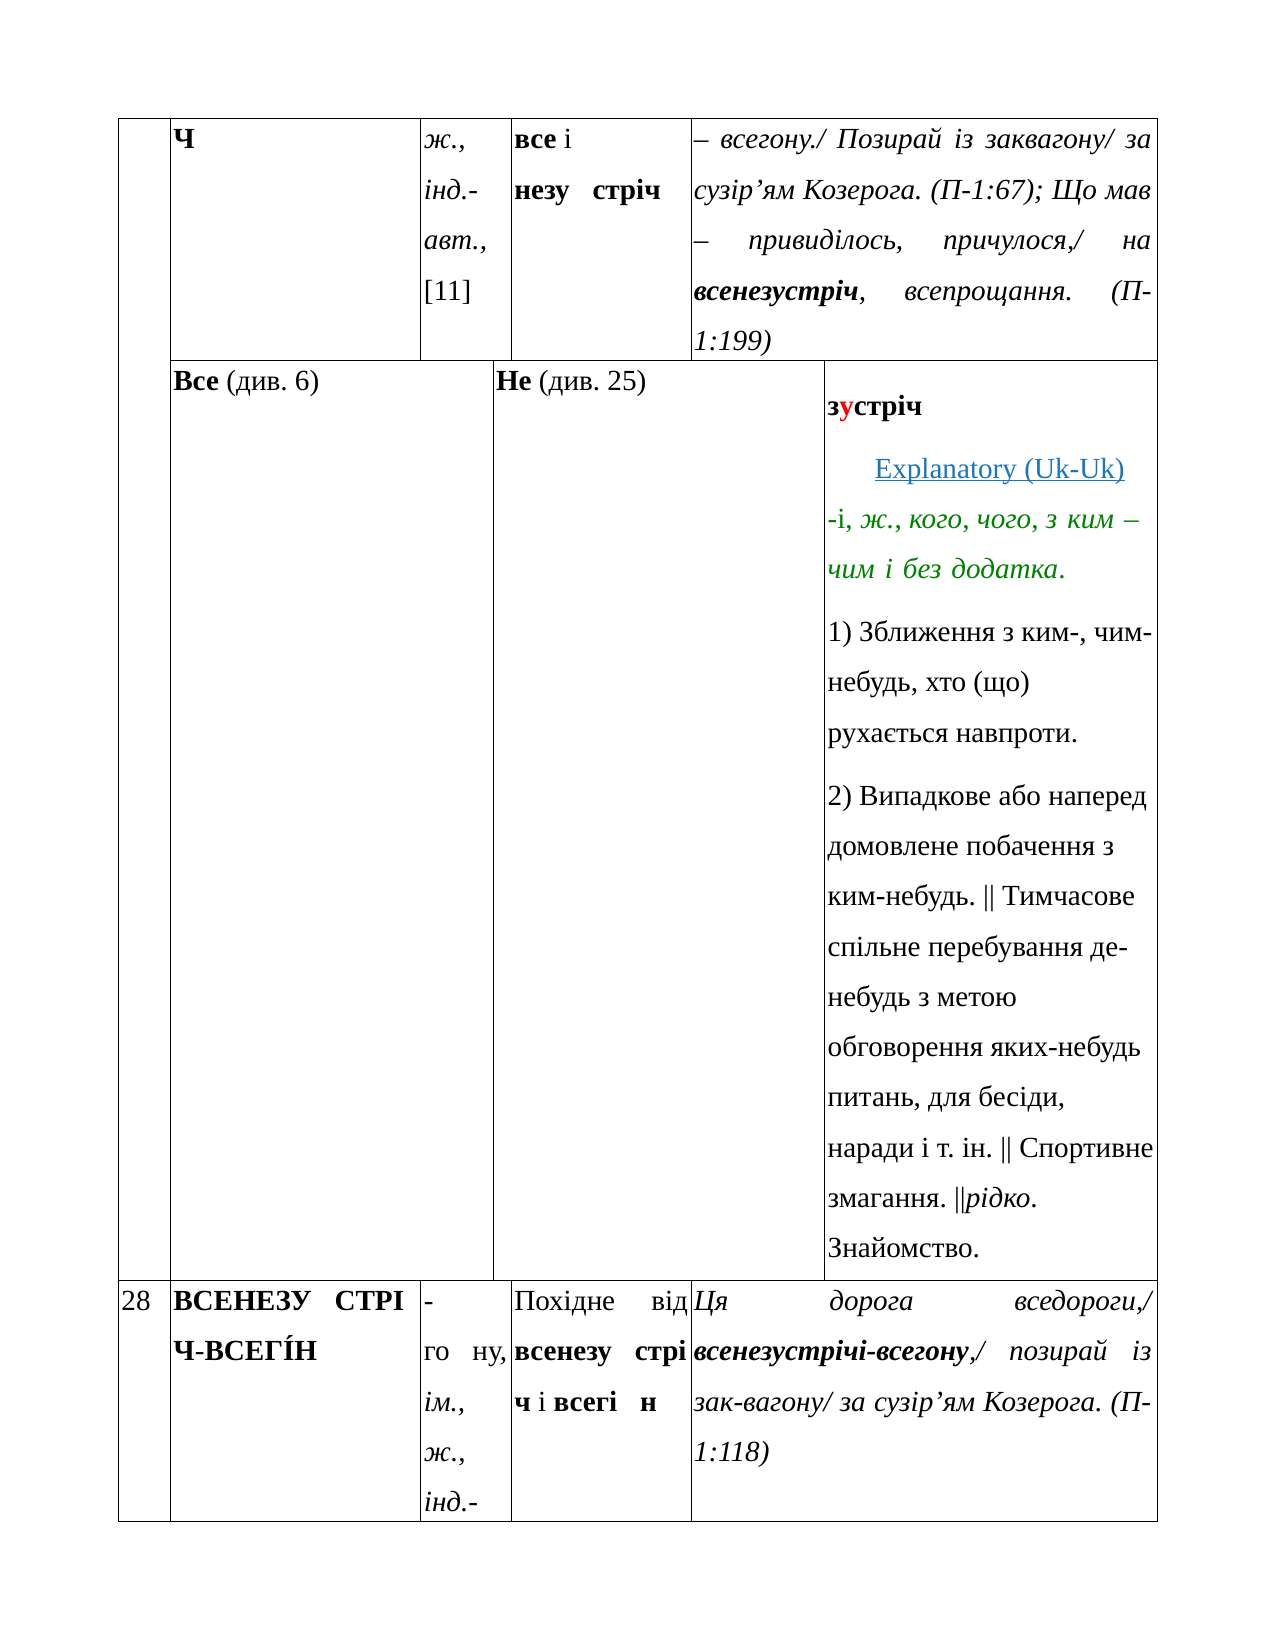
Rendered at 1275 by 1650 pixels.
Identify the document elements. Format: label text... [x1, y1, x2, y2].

table_cell Похідне від всенезустріч і всегін [512, 1281, 691, 1521]
table_cell ж., інд.-авт., [11] [421, 119, 511, 359]
table_cell зустріч Explanatory (Uk-Uk) -і, ж., кого, чого, з ким – чим і без додатка. 1) Зближення з ким-, чим-небудь, хто (що) рухається навпроти. 2) Випадкове або наперед домовлене побачення з ким-небудь. || Тимчасове спільне перебування де-небудь з метою обговорення яких-небудь питань, для бесіди, наради і т. ін. || Спортивне змагання. ||рідко. Знайомство. [825, 361, 1157, 1279]
table_cell Не (див. 25) [494, 361, 824, 1279]
table_cell – всегону./ Позирай із заквагону/ за сузір’ям Козерога. (П-1:67); Що мав – привиділось, причулося,/ на всенезустріч, всепрощання. (П-1:199) [692, 119, 1157, 359]
table_cell 28 [119, 1281, 170, 1521]
table_cell Ця дорога вседороги,/ всенезустрічі-всегону,/ позирай із зак-вагону/ за сузір’ям Козерога. (П-1:118) [692, 1281, 1157, 1521]
table_cell [119, 119, 170, 1279]
table_cell все і незустріч [512, 119, 691, 359]
table_cell Все (див. 6) [171, 361, 493, 1279]
table_cell ч [171, 119, 420, 359]
table_cell Всенезустріч-всегíн [171, 1281, 420, 1521]
table_cell -гону, ім., ж., інд.- [421, 1281, 511, 1521]
